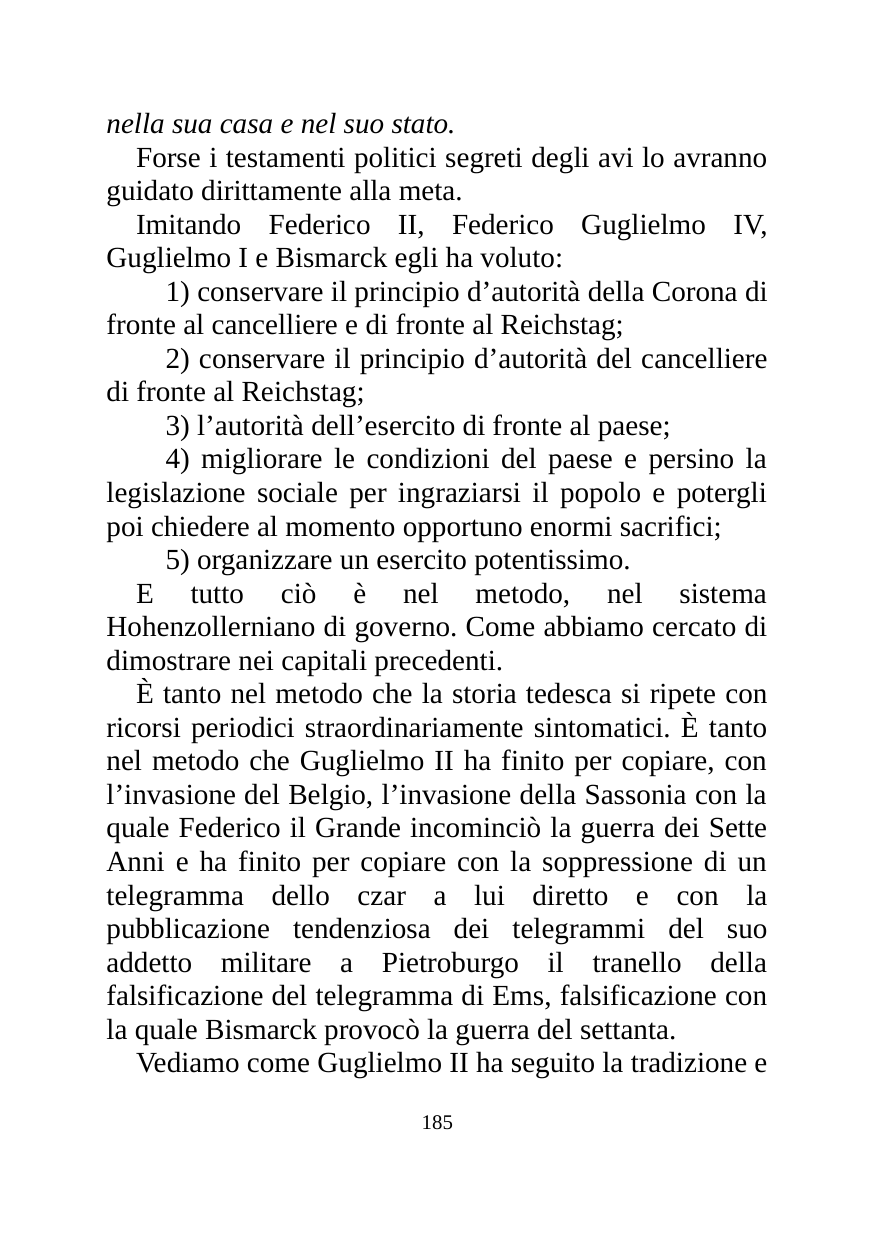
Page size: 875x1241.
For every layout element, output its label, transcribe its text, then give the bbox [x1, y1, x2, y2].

text È tanto nel metodo che la storia tedesca si ripete con ricorsi periodici straordinariamente sintomatici. È tanto nel metodo che Guglielmo II ha finito per copiare, con l’invasione del Belgio, l’invasione della Sassonia con la quale Federico il Grande incominciò la guerra dei Sette Anni e ha finito per copiare con la soppressione di un telegramma dello czar a lui diretto e con la pubblicazione tendenziosa dei telegrammi del suo addetto militare a Pietroburgo il tranello della falsificazione del telegramma di Ems, falsificazione con la quale Bismarck provocò la guerra del settanta. [106, 676, 768, 1045]
text 1) conservare il principio d’autorità della Corona di fronte al cancelliere e di fronte al Reichstag; [106, 274, 768, 341]
text nella sua casa e nel suo stato. [106, 106, 768, 140]
text Forse i testamenti politici segreti degli avi lo avranno guidato dirittamente alla meta. [106, 140, 768, 207]
text Imitando Federico II, Federico Guglielmo IV, Guglielmo I e Bismarck egli ha voluto: [106, 207, 768, 274]
text 4) migliorare le condizioni del paese e persino la legislazione sociale per ingraziarsi il popolo e potergli poi chiedere al momento opportuno enormi sacrifici; [106, 442, 768, 542]
text E tutto ciò è nel metodo, nel sistema Hohenzollerniano di governo. Come abbiamo cercato di dimostrare nei capitali precedenti. [106, 576, 768, 676]
text 3) l’autorità dell’esercito di fronte al paese; [106, 408, 768, 442]
text 5) organizzare un esercito potentissimo. [106, 542, 768, 576]
text 2) conservare il principio d’autorità del cancelliere di fronte al Reichstag; [106, 341, 768, 408]
text Vediamo come Guglielmo II ha seguito la tradizione e [106, 1045, 768, 1079]
